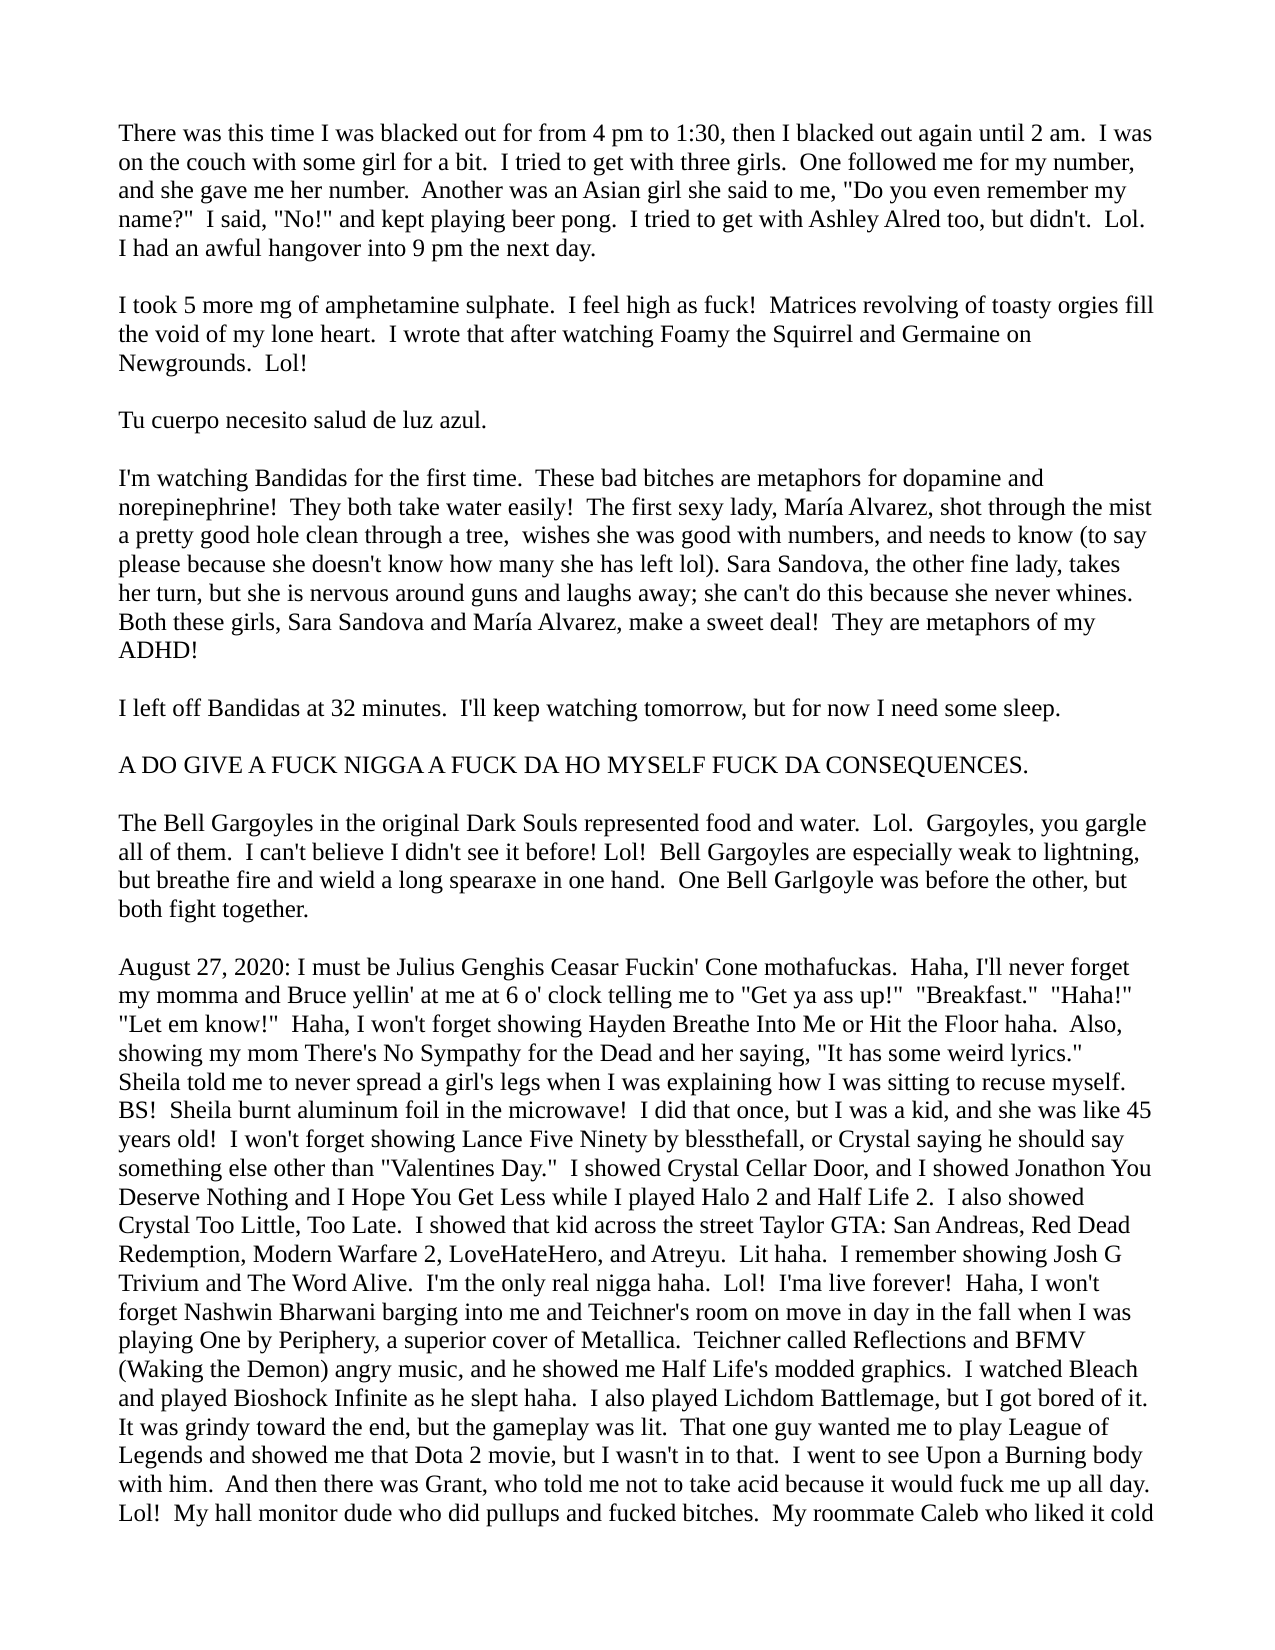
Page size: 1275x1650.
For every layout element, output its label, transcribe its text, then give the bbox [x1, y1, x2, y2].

text A DO GIVE A FUCK NIGGA A FUCK DA HO MYSELF FUCK DA CONSEQUENCES. [118, 751, 1157, 779]
text I'm watching Bandidas for the first time. These bad bitches are metaphors for dopamine and norepinephrine! They both take water easily! The first sexy lady, María Alvarez, shot through the mist a pretty good hole clean through a tree, wishes she was good with numbers, and needs to know (to say please because she doesn't know how many she has left lol). Sara Sandova, the other fine lady, takes her turn, but she is nervous around guns and laughs away; she can't do this because she never whines. Both these girls, Sara Sandova and María Alvarez, make a sweet deal! They are metaphors of my ADHD! [118, 463, 1157, 664]
text I took 5 more mg of amphetamine sulphate. I feel high as fuck! Matrices revolving of toasty orgies fill the void of my lone heart. I wrote that after watching Foamy the Squirrel and Germaine on Newgrounds. Lol! [118, 291, 1157, 377]
text Tu cuerpo necesito salud de luz azul. [118, 406, 1157, 434]
text There was this time I was blacked out for from 4 pm to 1:30, then I blacked out again until 2 am. I was on the couch with some girl for a bit. I tried to get with three girls. One followed me for my number, and she gave me her number. Another was an Asian girl she said to me, "Do you even remember my name?" I said, "No!" and kept playing beer pong. I tried to get with Ashley Alred too, but didn't. Lol. I had an awful hangover into 9 pm the next day. [118, 118, 1157, 262]
text I left off Bandidas at 32 minutes. I'll keep watching tomorrow, but for now I need some sleep. [118, 693, 1157, 722]
text The Bell Gargoyles in the original Dark Souls represented food and water. Lol. Gargoyles, you gargle all of them. I can't believe I didn't see it before! Lol! Bell Gargoyles are especially weak to lightning, but breathe fire and wield a long spearaxe in one hand. One Bell Garlgoyle was before the other, but both fight together. [118, 808, 1157, 923]
text August 27, 2020: I must be Julius Genghis Ceasar Fuckin' Cone mothafuckas. Haha, I'll never forget my momma and Bruce yellin' at me at 6 o' clock telling me to "Get ya ass up!" "Breakfast." "Haha!" "Let em know!" Haha, I won't forget showing Hayden Breathe Into Me or Hit the Floor haha. Also, showing my mom There's No Sympathy for the Dead and her saying, "It has some weird lyrics." Sheila told me to never spread a girl's legs when I was explaining how I was sitting to recuse myself. BS! Sheila burnt aluminum foil in the microwave! I did that once, but I was a kid, and she was like 45 years old! I won't forget showing Lance Five Ninety by blessthefall, or Crystal saying he should say something else other than "Valentines Day." I showed Crystal Cellar Door, and I showed Jonathon You Deserve Nothing and I Hope You Get Less while I played Halo 2 and Half Life 2. I also showed Crystal Too Little, Too Late. I showed that kid across the street Taylor GTA: San Andreas, Red Dead Redemption, Modern Warfare 2, LoveHateHero, and Atreyu. Lit haha. I remember showing Josh G Trivium and The Word Alive. I'm the only real nigga haha. Lol! I'ma live forever! Haha, I won't forget Nashwin Bharwani barging into me and Teichner's room on move in day in the fall when I was playing One by Periphery, a superior cover of Metallica. Teichner called Reflections and BFMV (Waking the Demon) angry music, and he showed me Half Life's modded graphics. I watched Bleach and played Bioshock Infinite as he slept haha. I also played Lichdom Battlemage, but I got bored of it. It was grindy toward the end, but the gameplay was lit. That one guy wanted me to play League of Legends and showed me that Dota 2 movie, but I wasn't in to that. I went to see Upon a Burning body with him. And then there was Grant, who told me not to take acid because it would fuck me up all day. Lol! My hall monitor dude who did pullups and fucked bitches. My roommate Caleb who liked it cold [118, 952, 1157, 1527]
